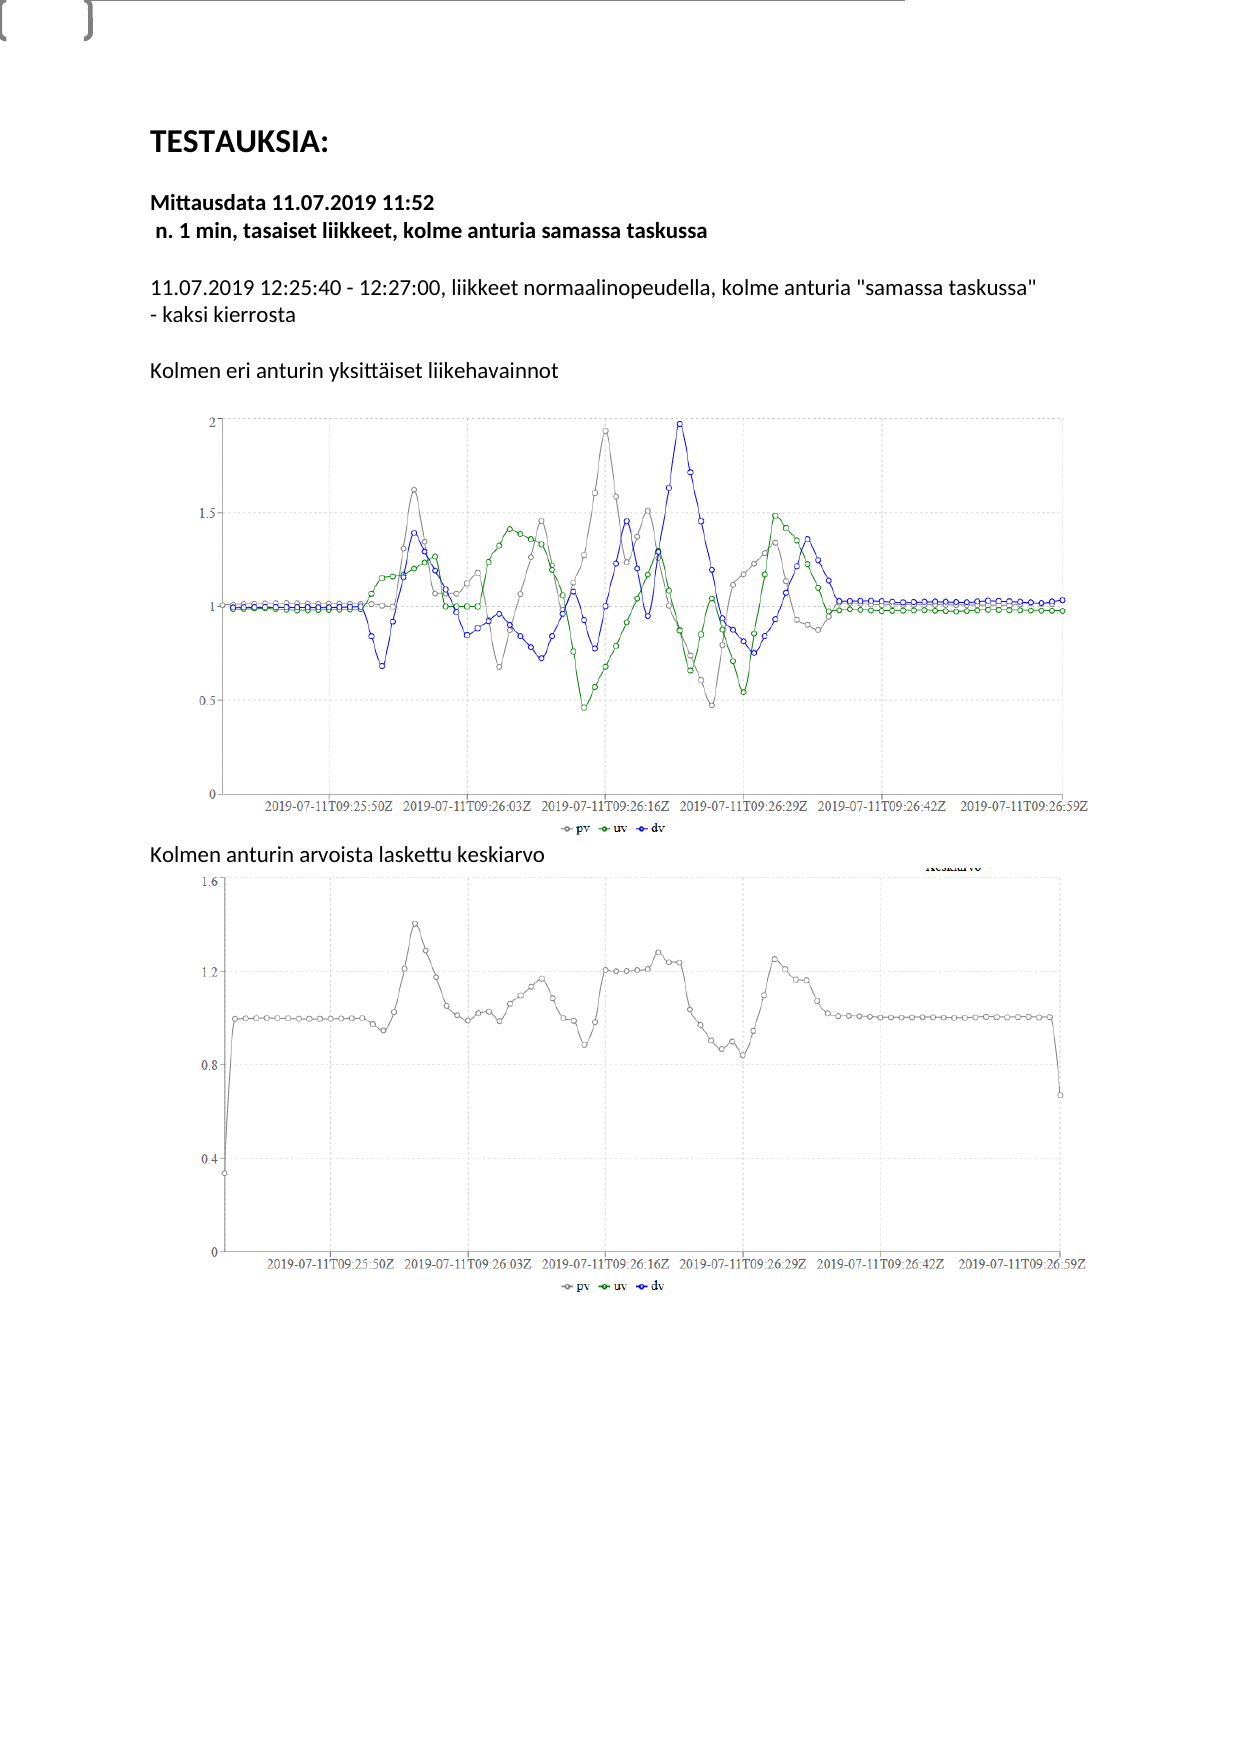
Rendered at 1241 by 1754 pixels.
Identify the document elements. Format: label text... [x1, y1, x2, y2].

text 11.07.2019 12:25:40 - 12:27:00, liikkeet normaalinopeudella, kolme anturia "samassa taskussa" [150, 273, 1090, 301]
text n. 1 min, tasaiset liikkeet, kolme anturia samassa taskussa [150, 217, 1090, 244]
text - kaksi kierrosta [150, 301, 1090, 329]
text Mittausdata 11.07.2019 11:52 [150, 188, 1090, 217]
text Kolmen eri anturin yksittäiset liikehavainnot [150, 357, 1090, 385]
text Kolmen anturin arvoista laskettu keskiarvo [150, 840, 1090, 868]
text TESTAUKSIA: [150, 120, 1090, 161]
